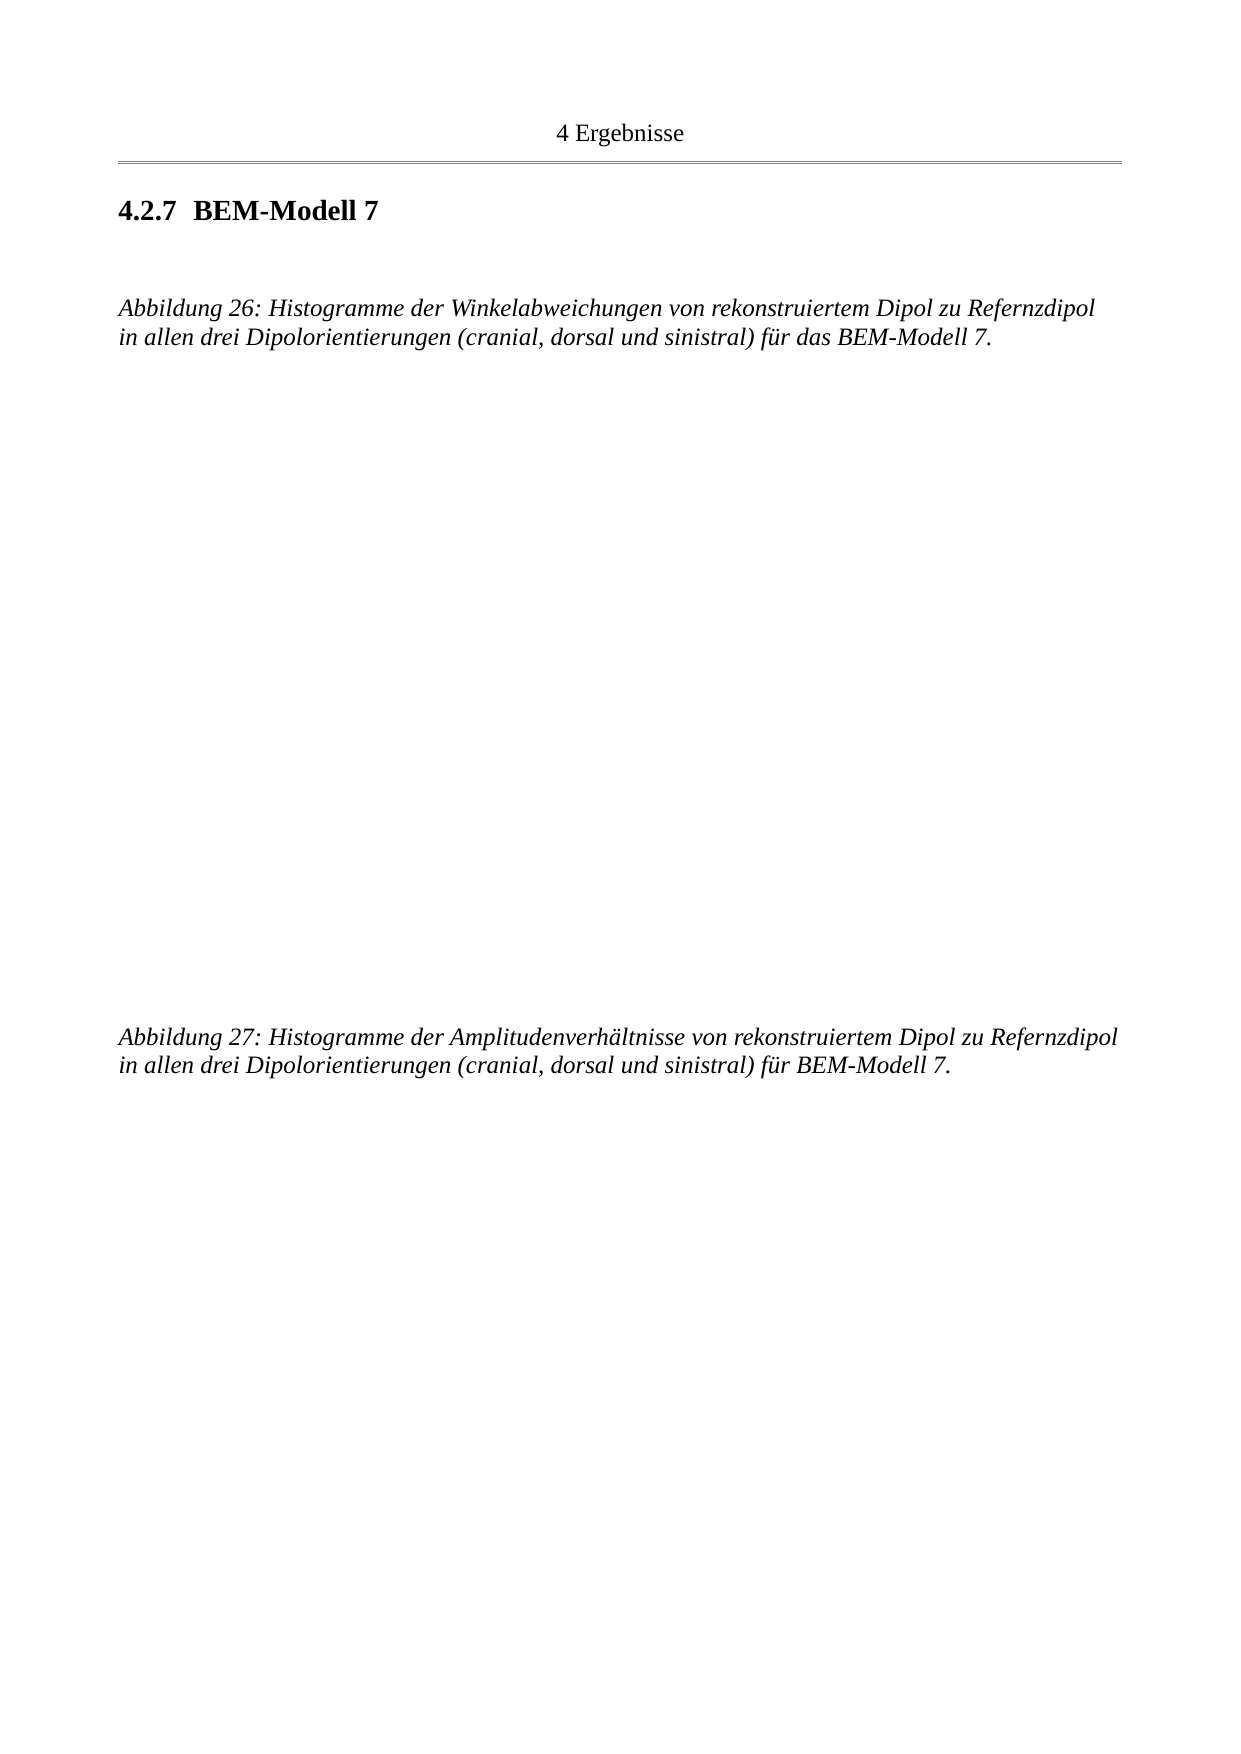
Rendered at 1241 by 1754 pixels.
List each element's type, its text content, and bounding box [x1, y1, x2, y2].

subtitle BEM-Modell 7 [118, 193, 1122, 227]
text Abbildung 27: Histogramme der Amplitudenverhältnisse von rekonstruiertem Dipol zu Refernzdipol in allen drei Dipolorientierungen (cranial, dorsal und sinistral) für BEM-Modell 7. [118, 1022, 1122, 1079]
text Abbildung 26: Histogramme der Winkelabweichungen von rekonstruiertem Dipol zu Refernzdipol in allen drei Dipolorientierungen (cranial, dorsal und sinistral) für das BEM-Modell 7. [118, 293, 1122, 350]
